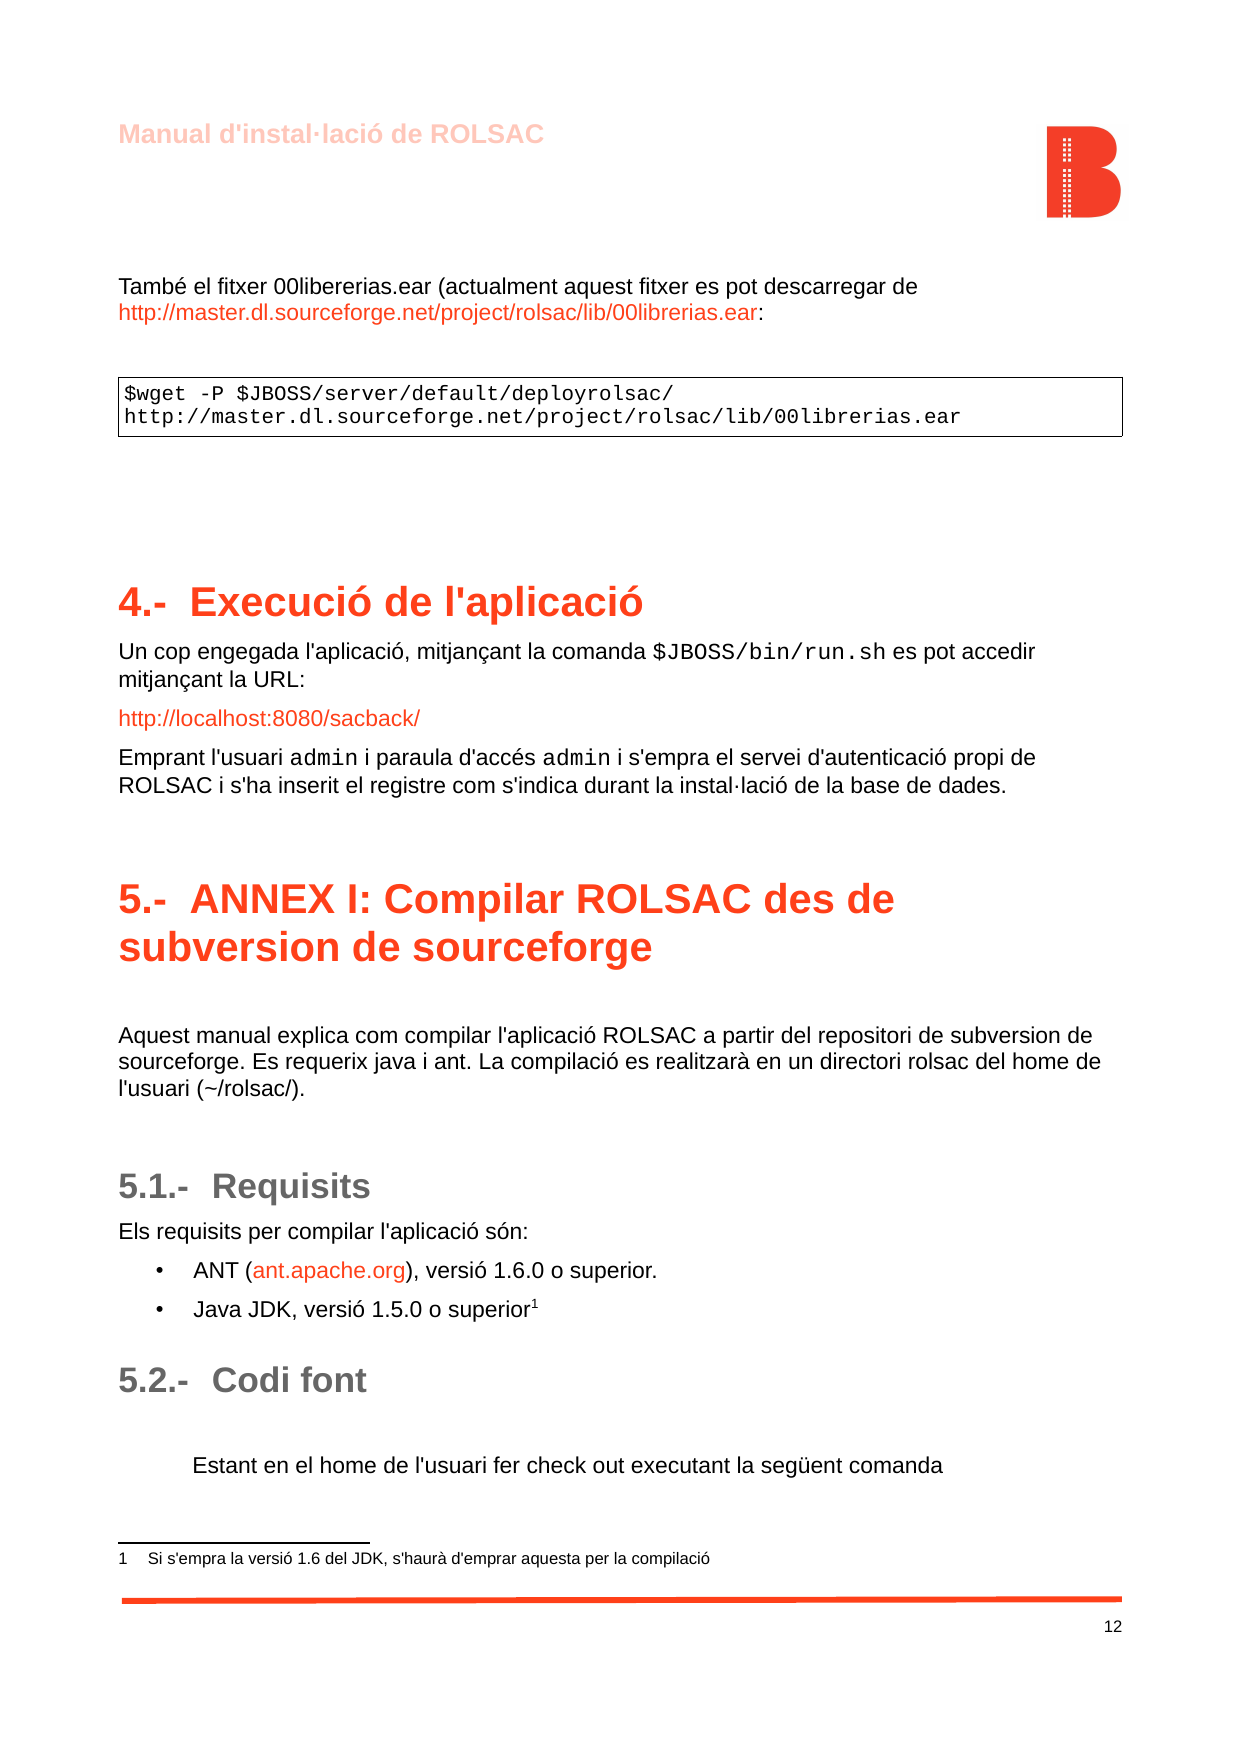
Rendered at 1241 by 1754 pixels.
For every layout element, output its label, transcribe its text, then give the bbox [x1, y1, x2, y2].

list ANT (ant.apache.org), versió 1.6.0 o superior. [156, 1257, 1122, 1283]
table_header $wget -P $JBOSS/server/default/deployrolsac/ http://master.dl.sourceforge.net/project/rolsac/lib/00librerias.ear [119, 378, 1122, 436]
text Els requisits per compilar l'aplicació són: [118, 1218, 1122, 1244]
subtitle Execució de l'aplicació [118, 577, 1122, 625]
text Un cop engegada l'aplicació, mitjançant la comanda $JBOSS/bin/run.sh es pot accedir mitjançant la URL: [118, 638, 1122, 692]
list Si s'empra la versió 1.6 del JDK, s'haurà d'emprar aquesta per la compilació [118, 1549, 1122, 1568]
text Estant en el home de l'usuari fer check out executant la següent comanda [118, 1452, 1122, 1478]
text Emprant l'usuari admin i paraula d'accés admin i s'empra el servei d'autenticació propi de ROLSAC i s'ha inserit el registre com s'indica durant la instal·lació de la base de dades. [118, 744, 1122, 798]
list Java JDK, versió 1.5.0 o superior [156, 1296, 1122, 1322]
subtitle Requisits [118, 1165, 1122, 1206]
subtitle Codi font [118, 1359, 1122, 1400]
text També el fitxer 00libererias.ear (actualment aquest fitxer es pot descarregar de http://master.dl.sourceforge.net/project/rolsac/lib/00librerias.ear: [118, 273, 1122, 325]
subtitle ANNEX I: Compilar ROLSAC des de subversion de sourceforge [118, 875, 1122, 971]
picture [1036, 124, 1130, 221]
text http://localhost:8080/sacback/ [118, 705, 1122, 731]
text Aquest manual explica com compilar l'aplicació ROLSAC a partir del repositori de subversion de sourceforge. Es requerix java i ant. La compilació es realitzarà en un directori rolsac del home de l'usuari (~/rolsac/). [118, 1022, 1122, 1101]
